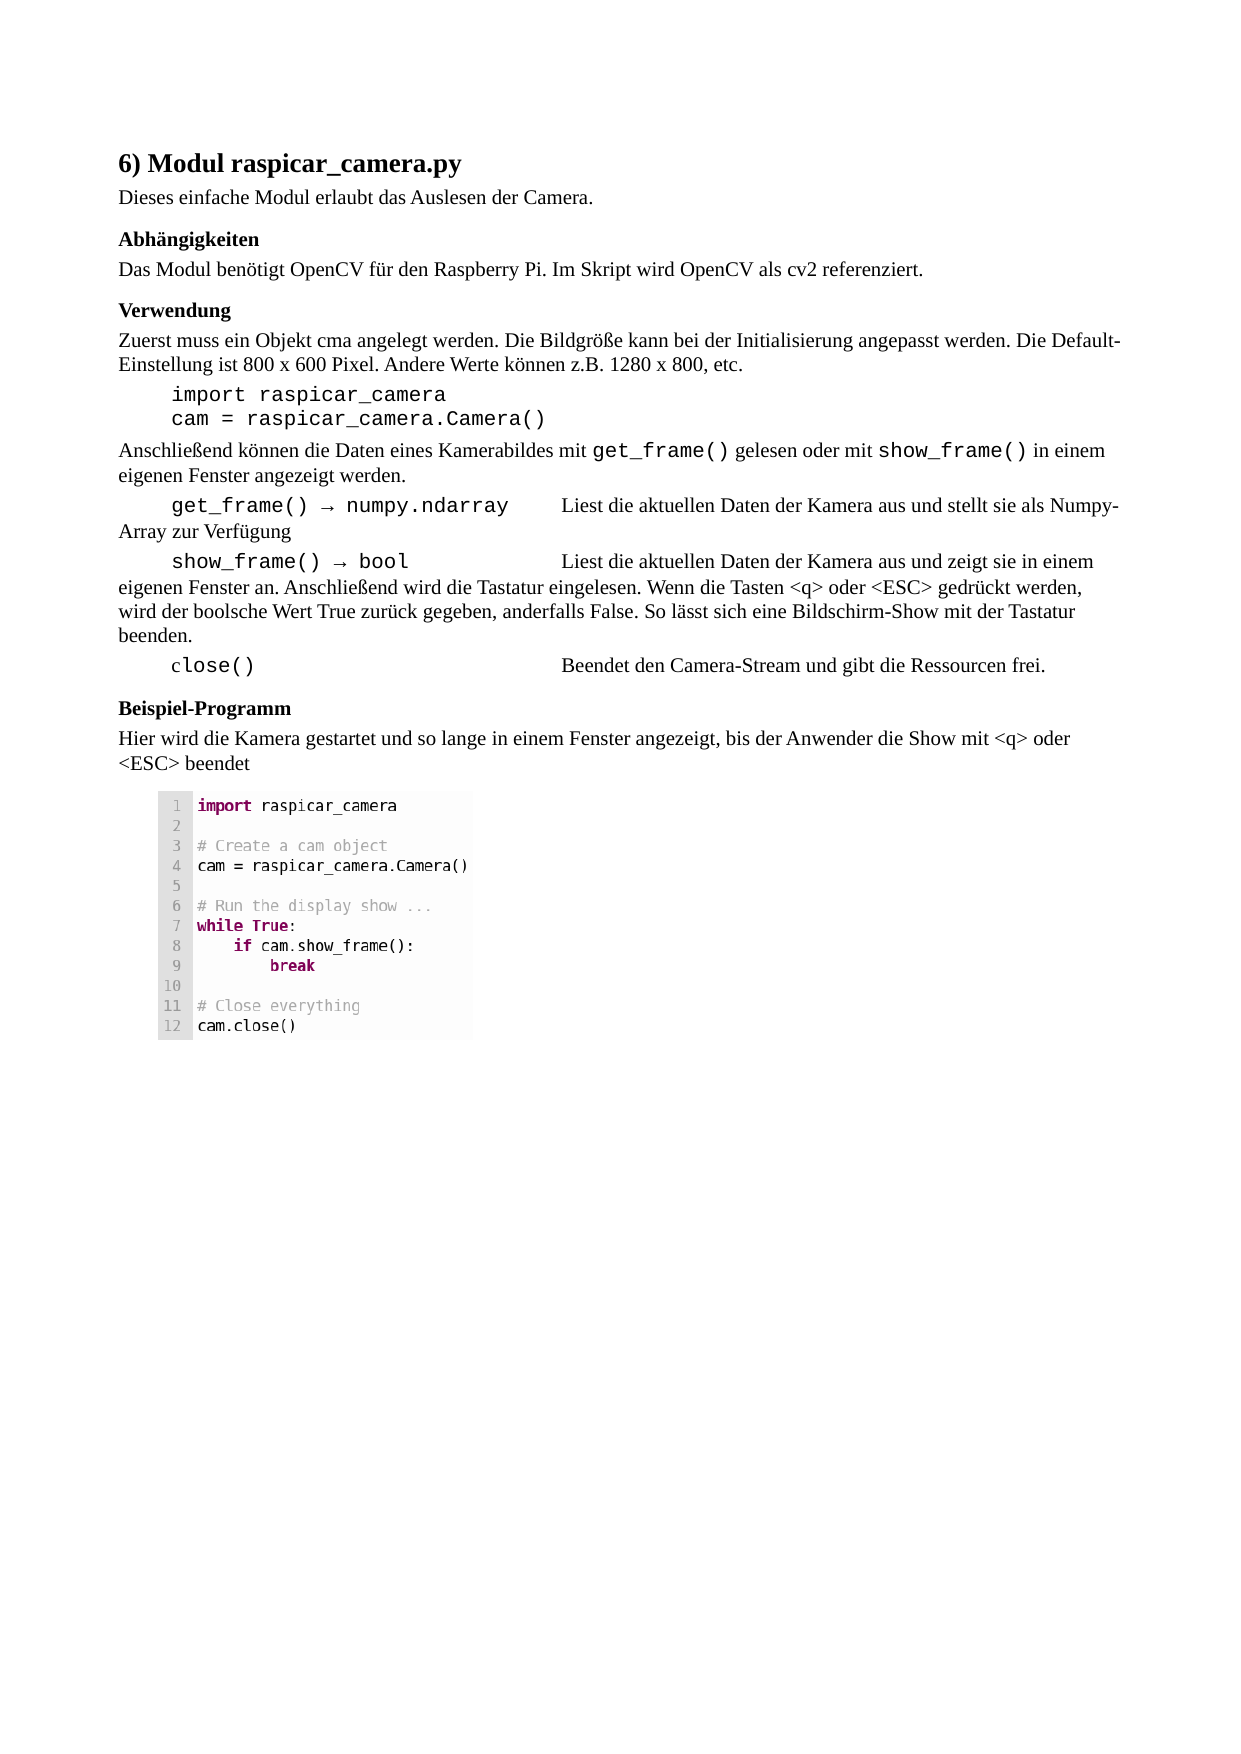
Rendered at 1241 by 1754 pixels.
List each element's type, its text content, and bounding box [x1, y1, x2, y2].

text Anschließend können die Daten eines Kamerabildes mit get_frame() gelesen oder mit show_frame() in einem eigenen Fenster angezeigt werden. [118, 438, 1122, 487]
text import raspicar_camera [118, 382, 1122, 408]
text Hier wird die Kamera gestartet und so lange in einem Fenster angezeigt, bis der Anwender die Show mit <q> oder <ESC> beendet [118, 726, 1122, 774]
text Abhängigkeiten [118, 226, 1122, 251]
text cam = raspicar_camera.Camera() [118, 408, 1122, 432]
text close() Beendet den Camera-Stream und gibt die Ressourcen frei. [118, 653, 1122, 679]
text Dieses einfache Modul erlaubt das Auslesen der Camera. [118, 185, 1122, 209]
text Das Modul benötigt OpenCV für den Raspberry Pi. Im Skript wird OpenCV als cv2 referenziert. [118, 256, 1122, 281]
text show_frame() → bool Liest die aktuellen Daten der Kamera aus und zeigt sie in einem eigenen Fenster an. Anschließend wird die Tastatur eingelesen. Wenn die Tasten <q> oder <ESC> gedrückt werden, wird der boolsche Wert True zurück gegeben, anderfalls False. So lässt sich eine Bildschirm-Show mit der Tastatur beenden. [118, 549, 1122, 647]
text Beispiel-Programm [118, 696, 1122, 720]
picture [158, 791, 473, 1040]
text Verwendung [118, 298, 1122, 322]
text Zuerst muss ein Objekt cma angelegt werden. Die Bildgröße kann bei der Initialisierung angepasst werden. Die Default-Einstellung ist 800 x 600 Pixel. Andere Werte können z.B. 1280 x 800, etc. [118, 328, 1122, 376]
text 6) Modul raspicar_camera.py [118, 148, 1122, 179]
text get_frame() → numpy.ndarray Liest die aktuellen Daten der Kamera aus und stellt sie als Numpy-Array zur Verfügung [118, 493, 1122, 543]
